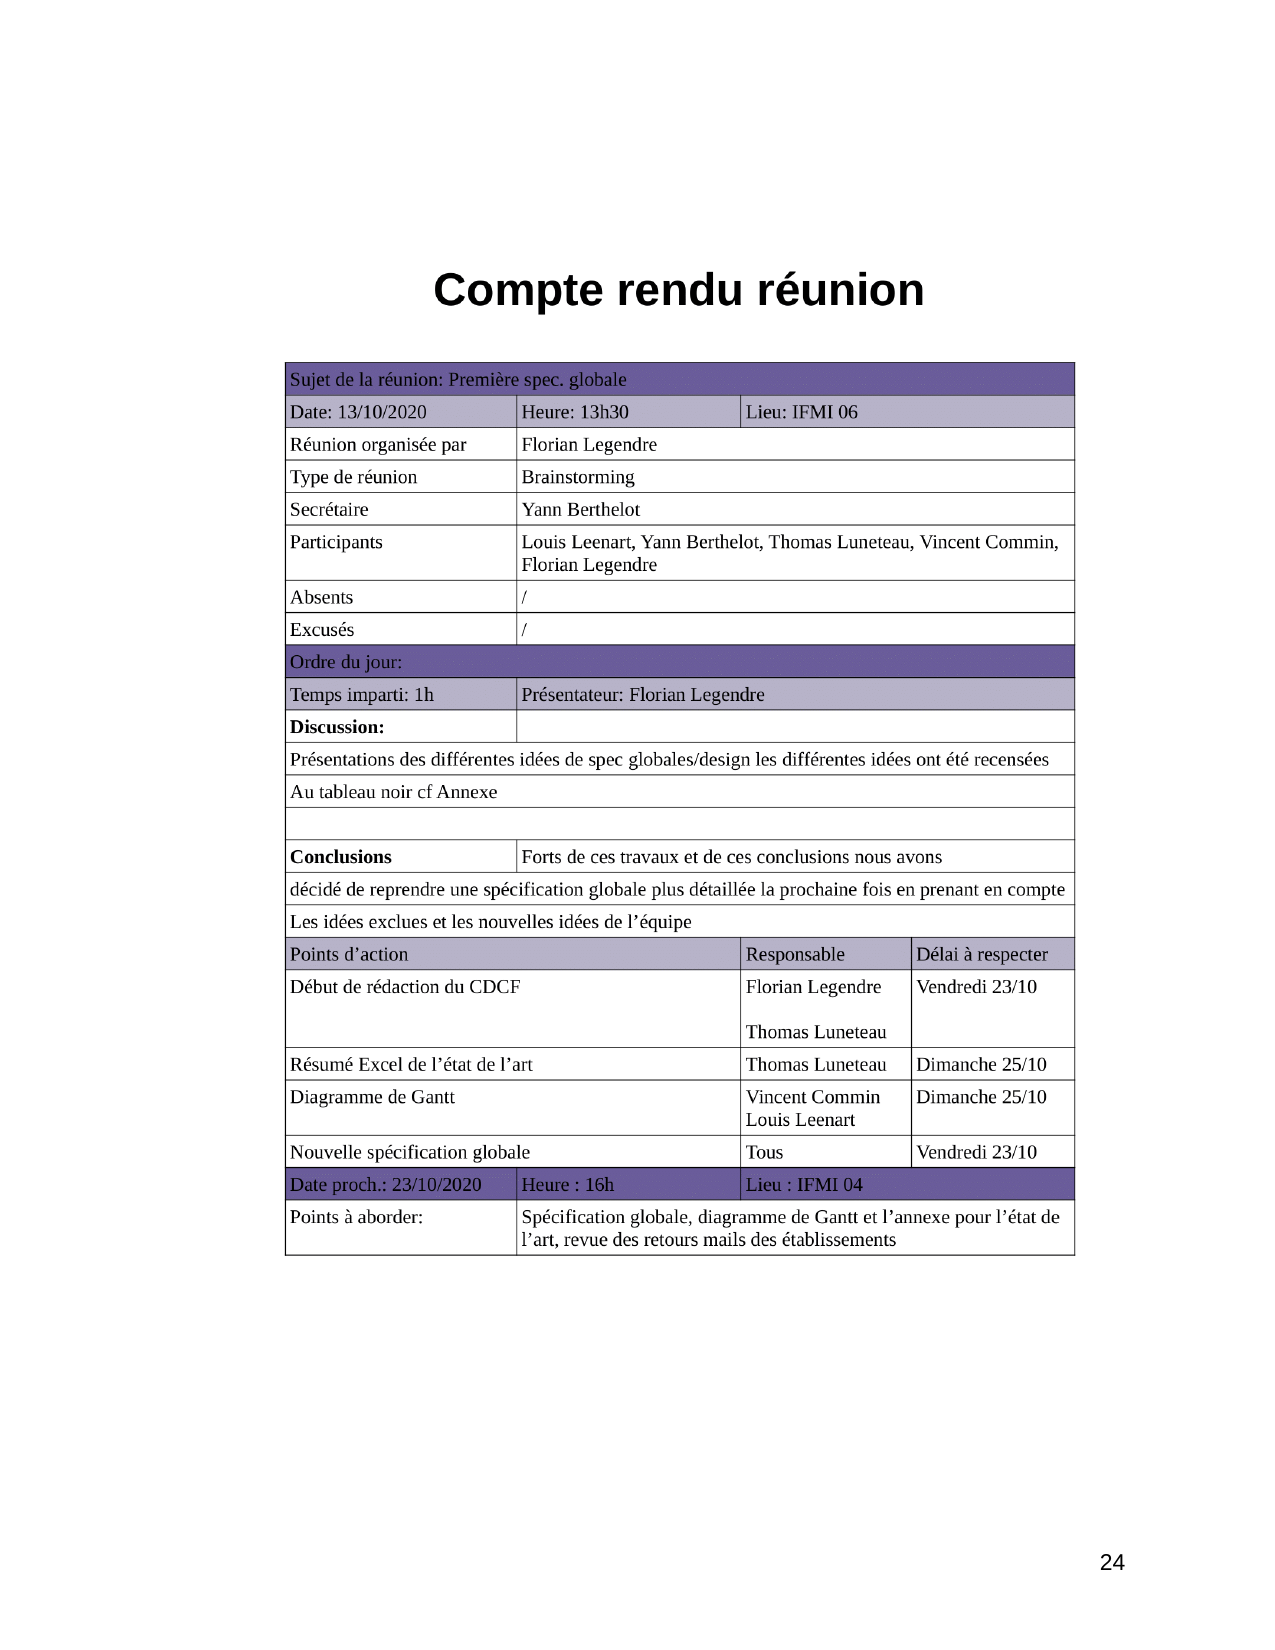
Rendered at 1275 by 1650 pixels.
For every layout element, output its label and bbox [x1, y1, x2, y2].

picture [191, 150, 1167, 1501]
